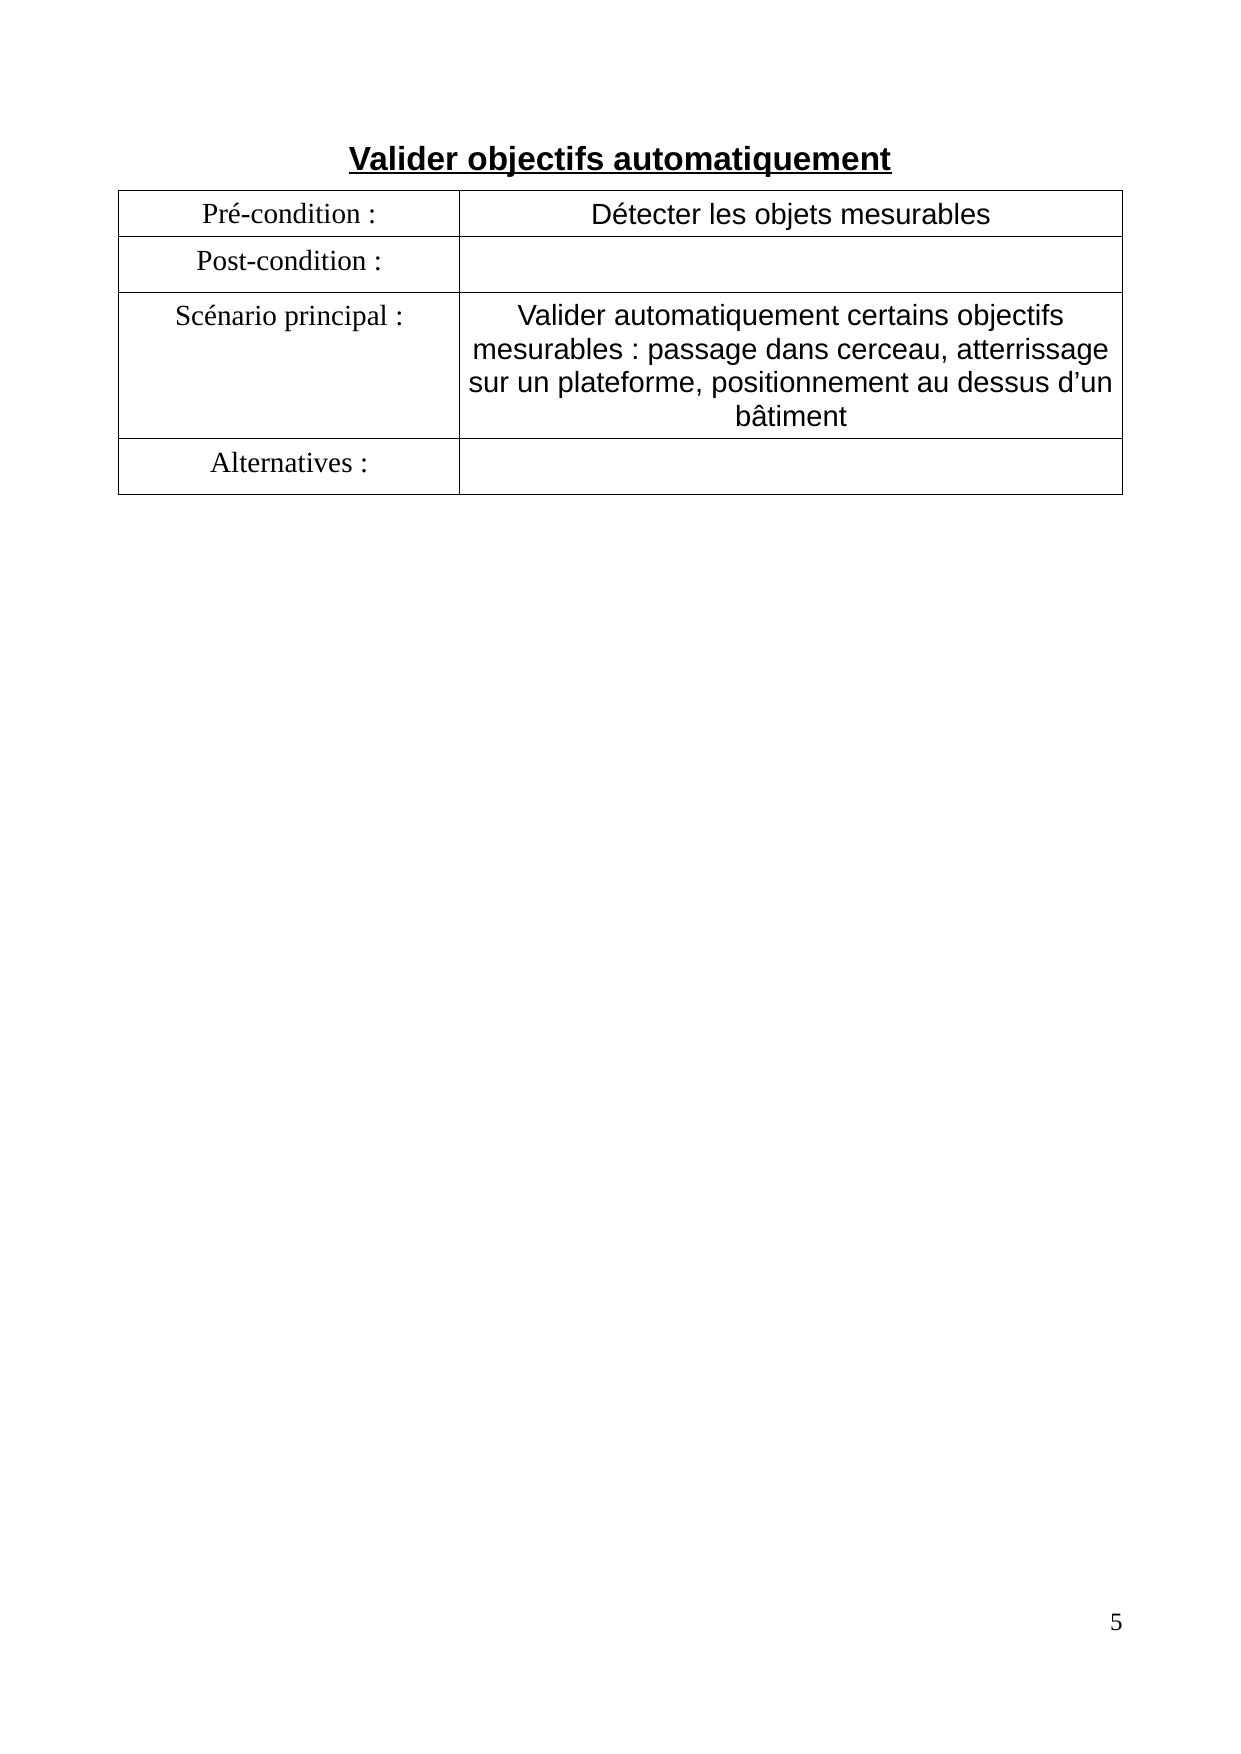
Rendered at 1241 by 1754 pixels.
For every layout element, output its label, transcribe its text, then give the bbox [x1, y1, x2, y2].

table_cell [460, 237, 1122, 292]
table_cell Post-condition : [119, 237, 459, 292]
table_header Pré-condition : [119, 191, 459, 236]
table_cell [460, 439, 1122, 494]
table_cell Alternatives : [119, 439, 459, 494]
subtitle Valider objectifs automatiquement [118, 139, 1122, 177]
table_header Détecter les objets mesurables [460, 191, 1122, 236]
table_cell Scénario principal : [119, 293, 459, 438]
table_cell Valider automatiquement certains objectifs mesurables : passage dans cerceau, atterrissage sur un plateforme, positionnement au dessus d’un bâtiment [460, 293, 1122, 438]
